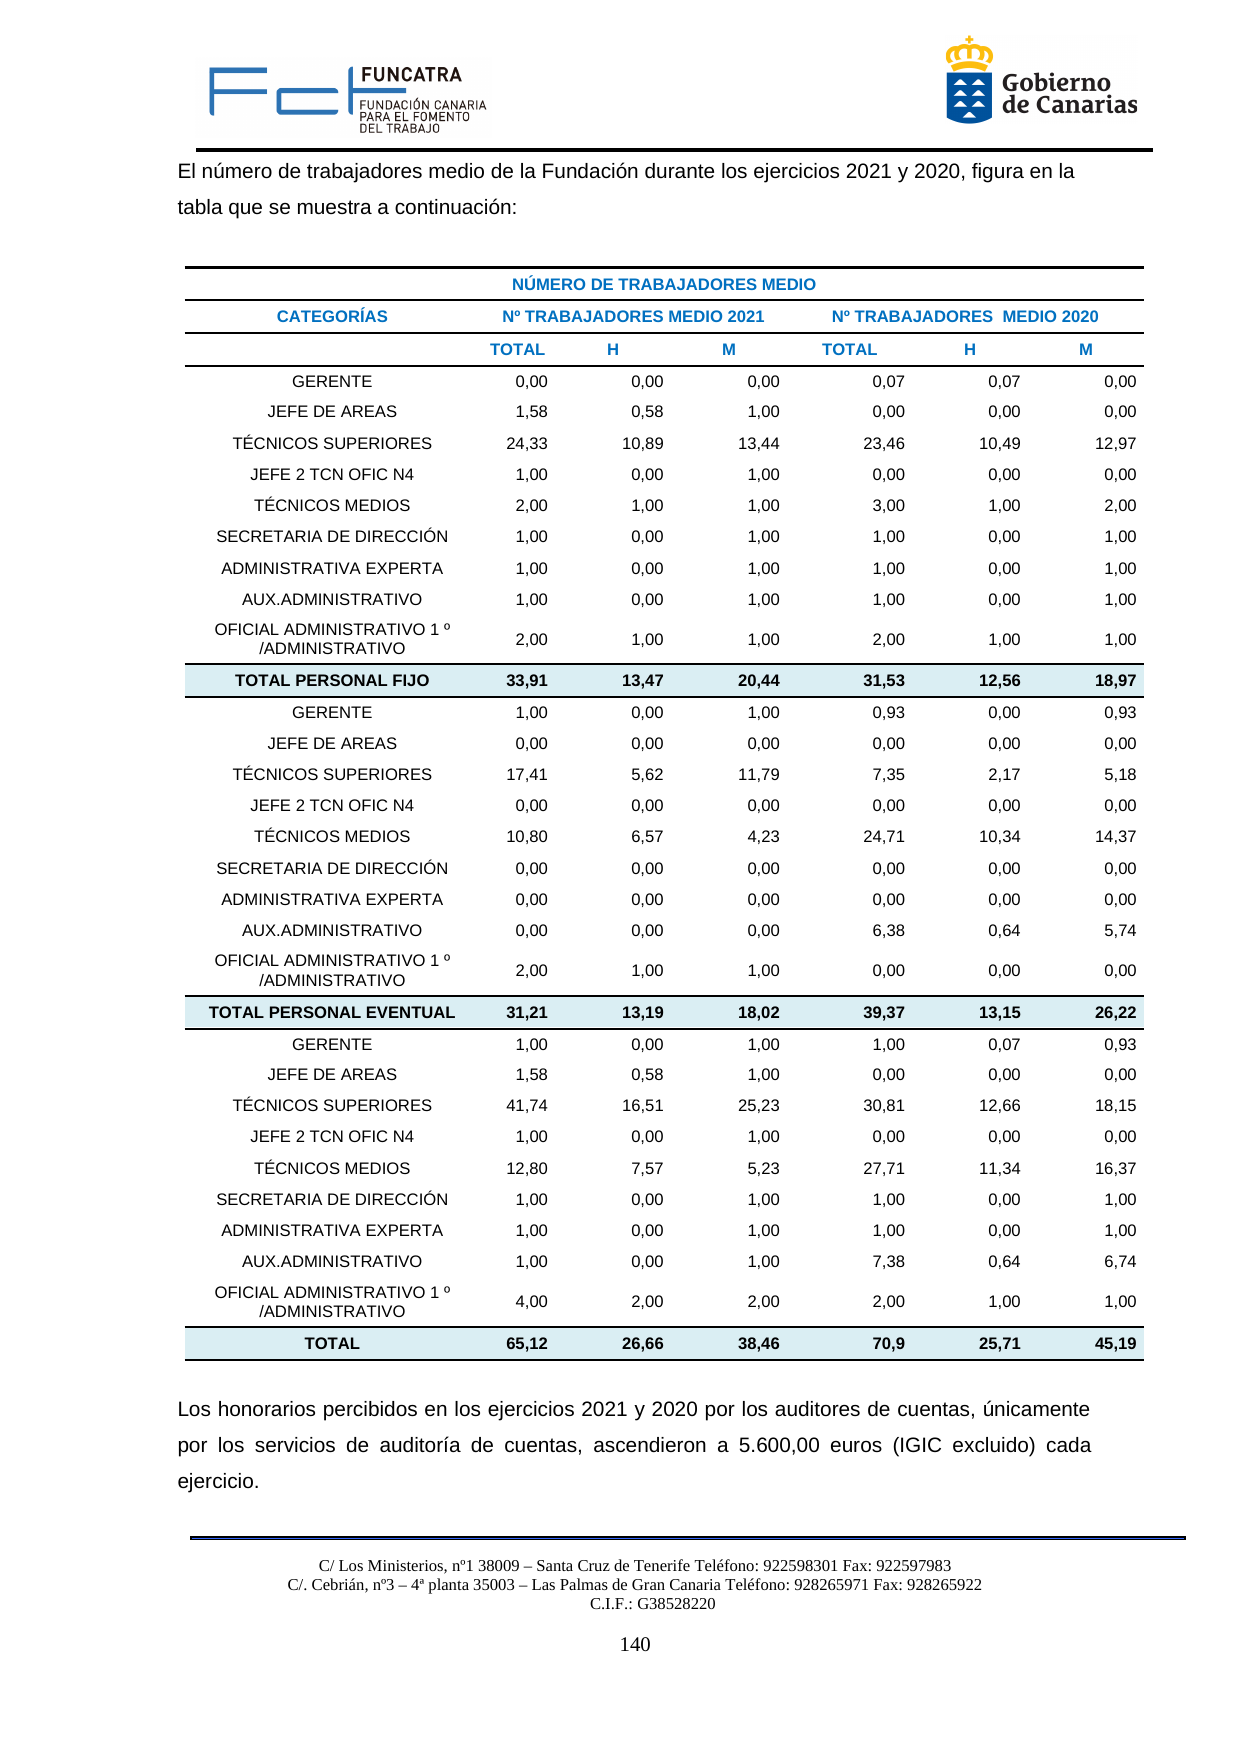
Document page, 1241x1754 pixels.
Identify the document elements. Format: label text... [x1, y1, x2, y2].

table_cell TÉCNICOS MEDIOS [185, 1153, 480, 1184]
table_cell 45,19 [1028, 1328, 1144, 1359]
table_cell 0,00 [787, 1121, 912, 1152]
table_cell 1,00 [787, 521, 912, 552]
table_cell 0,07 [787, 367, 912, 396]
table_cell 0,07 [912, 367, 1028, 396]
table_cell 0,00 [480, 884, 555, 915]
table_cell 0,00 [912, 1121, 1028, 1152]
table_cell 2,00 [480, 615, 555, 663]
table_cell 1,00 [671, 1215, 787, 1246]
table_cell 27,71 [787, 1153, 912, 1184]
table_cell 1,00 [671, 459, 787, 490]
table_cell 5,62 [555, 759, 671, 790]
table_cell 0,00 [555, 367, 671, 396]
table_cell JEFE DE AREAS [185, 728, 480, 759]
table_cell 0,93 [1028, 698, 1144, 727]
table_cell 16,51 [555, 1090, 671, 1121]
table_cell 1,00 [480, 1246, 555, 1277]
table_cell 0,00 [555, 915, 671, 946]
table_cell 0,00 [912, 946, 1028, 994]
table_cell OFICIAL ADMINISTRATIVO 1 º /ADMINISTRATIVO [185, 615, 480, 663]
table_cell 1,00 [1028, 553, 1144, 584]
table_cell 0,00 [671, 790, 787, 821]
table_cell ADMINISTRATIVA EXPERTA [185, 1215, 480, 1246]
table_cell 1,00 [555, 490, 671, 521]
table_cell 13,44 [671, 428, 787, 459]
table_cell 0,00 [1028, 1121, 1144, 1152]
table_cell OFICIAL ADMINISTRATIVO 1 º /ADMINISTRATIVO [185, 1278, 480, 1326]
table_cell 1,00 [480, 698, 555, 727]
table_cell 4,00 [480, 1278, 555, 1326]
table_cell 7,35 [787, 759, 912, 790]
table_cell 25,23 [671, 1090, 787, 1121]
table_cell JEFE 2 TCN OFIC N4 [185, 459, 480, 490]
table_cell 0,00 [555, 1030, 671, 1059]
table_cell 1,00 [1028, 521, 1144, 552]
table_cell 0,00 [555, 698, 671, 727]
table_cell 1,00 [480, 553, 555, 584]
table_cell 1,00 [671, 521, 787, 552]
table_cell SECRETARIA DE DIRECCIÓN [185, 521, 480, 552]
table_cell 0,00 [480, 915, 555, 946]
table_cell 0,00 [555, 521, 671, 552]
table_cell M [1028, 334, 1144, 365]
table_cell 1,00 [912, 1278, 1028, 1326]
table_cell 1,58 [480, 1059, 555, 1090]
table_cell 0,00 [555, 790, 671, 821]
table_cell 0,00 [555, 584, 671, 615]
table_cell ADMINISTRATIVA EXPERTA [185, 884, 480, 915]
table_cell 26,22 [1028, 997, 1144, 1027]
table_cell 33,91 [480, 665, 555, 696]
table_cell 12,80 [480, 1153, 555, 1184]
table_cell JEFE 2 TCN OFIC N4 [185, 1121, 480, 1152]
table_cell 1,00 [787, 1215, 912, 1246]
table_cell 6,74 [1028, 1246, 1144, 1277]
table_cell 0,00 [555, 884, 671, 915]
table_cell 13,47 [555, 665, 671, 696]
table_cell 0,00 [912, 1215, 1028, 1246]
table_cell 1,00 [671, 615, 787, 663]
table_cell 0,00 [1028, 367, 1144, 396]
table_cell SECRETARIA DE DIRECCIÓN [185, 853, 480, 884]
table_cell 23,46 [787, 428, 912, 459]
table_cell 0,00 [1028, 946, 1144, 994]
table_cell 70,9 [787, 1328, 912, 1359]
table_cell 10,80 [480, 821, 555, 852]
table_cell 0,00 [555, 853, 671, 884]
table_cell AUX.ADMINISTRATIVO [185, 915, 480, 946]
table_cell 0,00 [671, 853, 787, 884]
table_cell 1,00 [480, 521, 555, 552]
table_cell 1,00 [480, 1184, 555, 1215]
table_cell 0,07 [912, 1030, 1028, 1059]
table_cell TOTAL [787, 334, 912, 365]
table_cell CATEGORÍAS [185, 301, 480, 332]
table_cell 1,00 [671, 946, 787, 994]
table_cell 0,00 [912, 459, 1028, 490]
table_cell H [555, 334, 671, 365]
table_cell 1,00 [1028, 584, 1144, 615]
table_cell 0,64 [912, 1246, 1028, 1277]
table_cell 7,57 [555, 1153, 671, 1184]
table_cell 16,37 [1028, 1153, 1144, 1184]
table_cell 0,00 [555, 728, 671, 759]
table_cell 2,00 [1028, 490, 1144, 521]
table_cell 7,38 [787, 1246, 912, 1277]
table_cell 5,18 [1028, 759, 1144, 790]
table_cell 1,00 [912, 615, 1028, 663]
table_cell 0,00 [787, 790, 912, 821]
table_cell 1,00 [671, 698, 787, 727]
table_cell 13,15 [912, 997, 1028, 1027]
table_cell 10,34 [912, 821, 1028, 852]
table_cell 0,00 [671, 884, 787, 915]
table_cell 0,00 [912, 1059, 1028, 1090]
table_cell 0,00 [787, 396, 912, 427]
table_cell JEFE DE AREAS [185, 396, 480, 427]
table_cell 0,00 [912, 553, 1028, 584]
table_cell 0,00 [555, 1215, 671, 1246]
table_cell 5,23 [671, 1153, 787, 1184]
table_cell TÉCNICOS MEDIOS [185, 821, 480, 852]
table_cell 1,00 [912, 490, 1028, 521]
table_cell 1,00 [480, 1030, 555, 1059]
table_cell [185, 334, 480, 365]
table_cell 0,64 [912, 915, 1028, 946]
table_cell 0,00 [555, 1246, 671, 1277]
table_cell 6,38 [787, 915, 912, 946]
table_cell 24,71 [787, 821, 912, 852]
table_cell 1,00 [671, 1059, 787, 1090]
table_cell 1,00 [1028, 1278, 1144, 1326]
picture [945, 35, 1138, 124]
table_cell 20,44 [671, 665, 787, 696]
table_cell SECRETARIA DE DIRECCIÓN [185, 1184, 480, 1215]
table_cell 0,00 [912, 521, 1028, 552]
table_cell AUX.ADMINISTRATIVO [185, 1246, 480, 1277]
table_cell 1,00 [787, 1184, 912, 1215]
table_header NÚMERO DE TRABAJADORES MEDIO [185, 269, 1144, 299]
table_cell 18,97 [1028, 665, 1144, 696]
table_cell 0,00 [787, 459, 912, 490]
table_cell 0,00 [912, 1184, 1028, 1215]
table_cell 0,00 [787, 946, 912, 994]
table_cell 1,00 [480, 1215, 555, 1246]
table_cell 1,00 [1028, 1184, 1144, 1215]
table_cell 0,00 [1028, 790, 1144, 821]
table_cell 14,37 [1028, 821, 1144, 852]
table_cell 0,00 [1028, 1059, 1144, 1090]
table_cell 1,00 [671, 396, 787, 427]
table_cell TÉCNICOS SUPERIORES [185, 1090, 480, 1121]
table_cell TOTAL [185, 1328, 480, 1359]
table_cell 0,00 [787, 853, 912, 884]
table_cell 0,00 [912, 396, 1028, 427]
table_cell 0,00 [671, 915, 787, 946]
table_cell TOTAL PERSONAL EVENTUAL [185, 997, 480, 1027]
table_cell TOTAL [480, 334, 555, 365]
text El número de trabajadores medio de la Fundación durante los ejercicios 2021 y 2020, figura en la tabla que se muestra a continuación: [177, 159, 1092, 218]
table_cell 10,89 [555, 428, 671, 459]
table_cell 1,00 [671, 490, 787, 521]
table_cell 0,00 [480, 790, 555, 821]
table_cell 0,00 [480, 853, 555, 884]
table_cell 1,00 [1028, 1215, 1144, 1246]
text Los honorarios percibidos en los ejercicios 2021 y 2020 por los auditores de cuentas, únicamente por los servicios de auditoría de cuentas, ascendieron a 5.600,00 euros (IGIC excluido) cada ejercicio. [177, 1397, 1092, 1492]
table_cell 2,00 [671, 1278, 787, 1326]
table_cell 0,00 [1028, 396, 1144, 427]
table_cell 0,00 [787, 728, 912, 759]
table_cell 12,97 [1028, 428, 1144, 459]
table_cell TOTAL PERSONAL FIJO [185, 665, 480, 696]
table_cell 0,00 [480, 367, 555, 396]
table_cell GERENTE [185, 698, 480, 727]
table_cell 6,57 [555, 821, 671, 852]
table_cell 26,66 [555, 1328, 671, 1359]
table_cell 11,79 [671, 759, 787, 790]
table_cell 0,00 [787, 1059, 912, 1090]
table_cell 39,37 [787, 997, 912, 1027]
table_cell 24,33 [480, 428, 555, 459]
table_cell 2,00 [480, 946, 555, 994]
table_cell 0,00 [912, 884, 1028, 915]
table_cell 0,00 [1028, 459, 1144, 490]
table_cell 18,02 [671, 997, 787, 1027]
table_cell H [912, 334, 1028, 365]
table_cell 0,00 [912, 698, 1028, 727]
table_cell 1,00 [480, 459, 555, 490]
table_cell 0,00 [555, 553, 671, 584]
table_cell 2,00 [555, 1278, 671, 1326]
table_cell 17,41 [480, 759, 555, 790]
table_cell 1,00 [671, 584, 787, 615]
table_cell JEFE 2 TCN OFIC N4 [185, 790, 480, 821]
table_cell 31,53 [787, 665, 912, 696]
table_cell 41,74 [480, 1090, 555, 1121]
table_cell 0,00 [671, 728, 787, 759]
table_cell 12,66 [912, 1090, 1028, 1121]
table_cell 31,21 [480, 997, 555, 1027]
table_cell 0,93 [1028, 1030, 1144, 1059]
table_cell 0,00 [671, 367, 787, 396]
table_cell 1,00 [671, 1121, 787, 1152]
table_cell 1,00 [671, 553, 787, 584]
table_cell Nº TRABAJADORES MEDIO 2020 [787, 301, 1144, 332]
table_cell 13,19 [555, 997, 671, 1027]
picture [195, 57, 492, 138]
table_cell 1,00 [555, 615, 671, 663]
table_cell Nº TRABAJADORES MEDIO 2021 [480, 301, 787, 332]
table_cell AUX.ADMINISTRATIVO [185, 584, 480, 615]
table_cell 1,00 [787, 553, 912, 584]
table_cell 0,00 [912, 853, 1028, 884]
table_cell M [671, 334, 787, 365]
table_cell 0,93 [787, 698, 912, 727]
table_cell JEFE DE AREAS [185, 1059, 480, 1090]
table_cell TÉCNICOS MEDIOS [185, 490, 480, 521]
table_cell 2,00 [787, 1278, 912, 1326]
table_cell 2,00 [480, 490, 555, 521]
table_cell 2,17 [912, 759, 1028, 790]
table_cell 4,23 [671, 821, 787, 852]
table_cell 0,00 [912, 728, 1028, 759]
table_cell 0,00 [480, 728, 555, 759]
table_cell 1,00 [480, 584, 555, 615]
table_cell GERENTE [185, 367, 480, 396]
table_cell TÉCNICOS SUPERIORES [185, 759, 480, 790]
table_cell 1,00 [671, 1246, 787, 1277]
table_cell 0,00 [1028, 884, 1144, 915]
table_cell ADMINISTRATIVA EXPERTA [185, 553, 480, 584]
table_cell 1,00 [480, 1121, 555, 1152]
table_cell 5,74 [1028, 915, 1144, 946]
table_cell 2,00 [787, 615, 912, 663]
table_cell 0,00 [555, 459, 671, 490]
table_cell 0,00 [555, 1184, 671, 1215]
table_cell 10,49 [912, 428, 1028, 459]
table_cell 1,00 [1028, 615, 1144, 663]
table_cell 0,58 [555, 396, 671, 427]
table_cell 1,00 [555, 946, 671, 994]
table_cell 25,71 [912, 1328, 1028, 1359]
table_cell 1,00 [787, 584, 912, 615]
table_cell 0,00 [787, 884, 912, 915]
table_cell 65,12 [480, 1328, 555, 1359]
table_cell 12,56 [912, 665, 1028, 696]
table_cell 0,58 [555, 1059, 671, 1090]
table_cell 0,00 [1028, 853, 1144, 884]
table_cell 0,00 [555, 1121, 671, 1152]
table_cell 1,00 [671, 1184, 787, 1215]
table_cell TÉCNICOS SUPERIORES [185, 428, 480, 459]
table_cell 38,46 [671, 1328, 787, 1359]
table_cell 1,00 [787, 1030, 912, 1059]
table_cell 30,81 [787, 1090, 912, 1121]
table_cell 18,15 [1028, 1090, 1144, 1121]
table_cell 0,00 [912, 790, 1028, 821]
table_cell 0,00 [912, 584, 1028, 615]
table_cell 3,00 [787, 490, 912, 521]
table_cell GERENTE [185, 1030, 480, 1059]
table_cell 11,34 [912, 1153, 1028, 1184]
table_cell 1,00 [671, 1030, 787, 1059]
table_cell OFICIAL ADMINISTRATIVO 1 º /ADMINISTRATIVO [185, 946, 480, 994]
table_cell 1,58 [480, 396, 555, 427]
table_cell 0,00 [1028, 728, 1144, 759]
